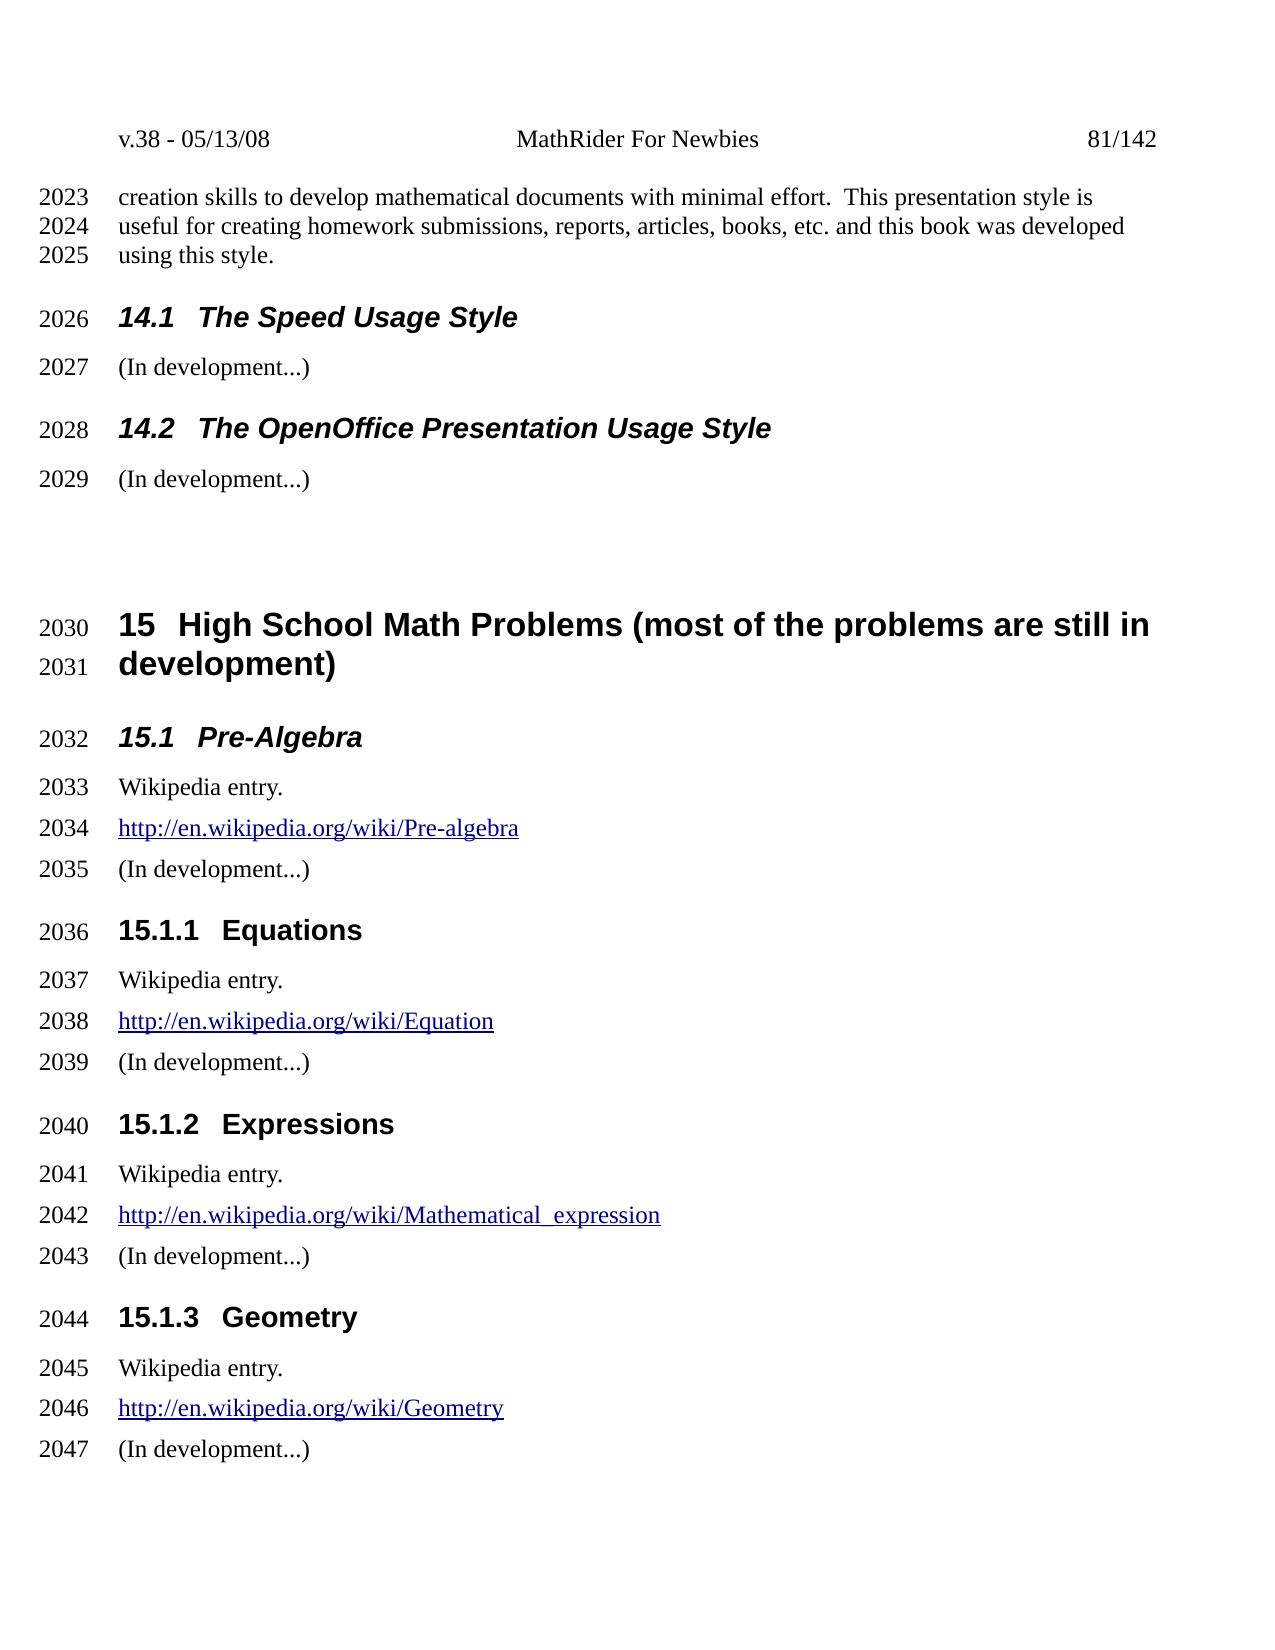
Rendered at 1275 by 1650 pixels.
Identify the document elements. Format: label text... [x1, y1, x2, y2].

text (In development...) [118, 1241, 1157, 1269]
text (In development...) [118, 464, 1157, 492]
text http://en.wikipedia.org/wiki/Equation [118, 1006, 1157, 1035]
text Wikipedia entry. [118, 966, 1157, 994]
text http://en.wikipedia.org/wiki/Mathematical_expression [118, 1200, 1157, 1229]
text (In development...) [118, 854, 1157, 882]
text Wikipedia entry. [118, 1159, 1157, 1188]
subtitle The OpenOffice Presentation Usage Style [118, 412, 1157, 445]
text (In development...) [118, 1047, 1157, 1076]
subtitle Equations [118, 913, 1157, 947]
text http://en.wikipedia.org/wiki/Pre-algebra [118, 813, 1157, 842]
text (In development...) [118, 1434, 1157, 1463]
subtitle The Speed Usage Style [118, 300, 1157, 333]
text http://en.wikipedia.org/wiki/Geometry [118, 1393, 1157, 1422]
subtitle Geometry [118, 1301, 1157, 1334]
text (In development...) [118, 352, 1157, 381]
subtitle Pre-Algebra [118, 720, 1157, 753]
text Wikipedia entry. [118, 1353, 1157, 1381]
text creation skills to develop mathematical documents with minimal effort. This presentation style is useful for creating homework submissions, reports, articles, books, etc. and this book was developed using this style. [118, 182, 1157, 269]
subtitle High School Math Problems (most of the problems are still in development) [118, 605, 1157, 682]
subtitle Expressions [118, 1107, 1157, 1141]
text Wikipedia entry. [118, 772, 1157, 801]
